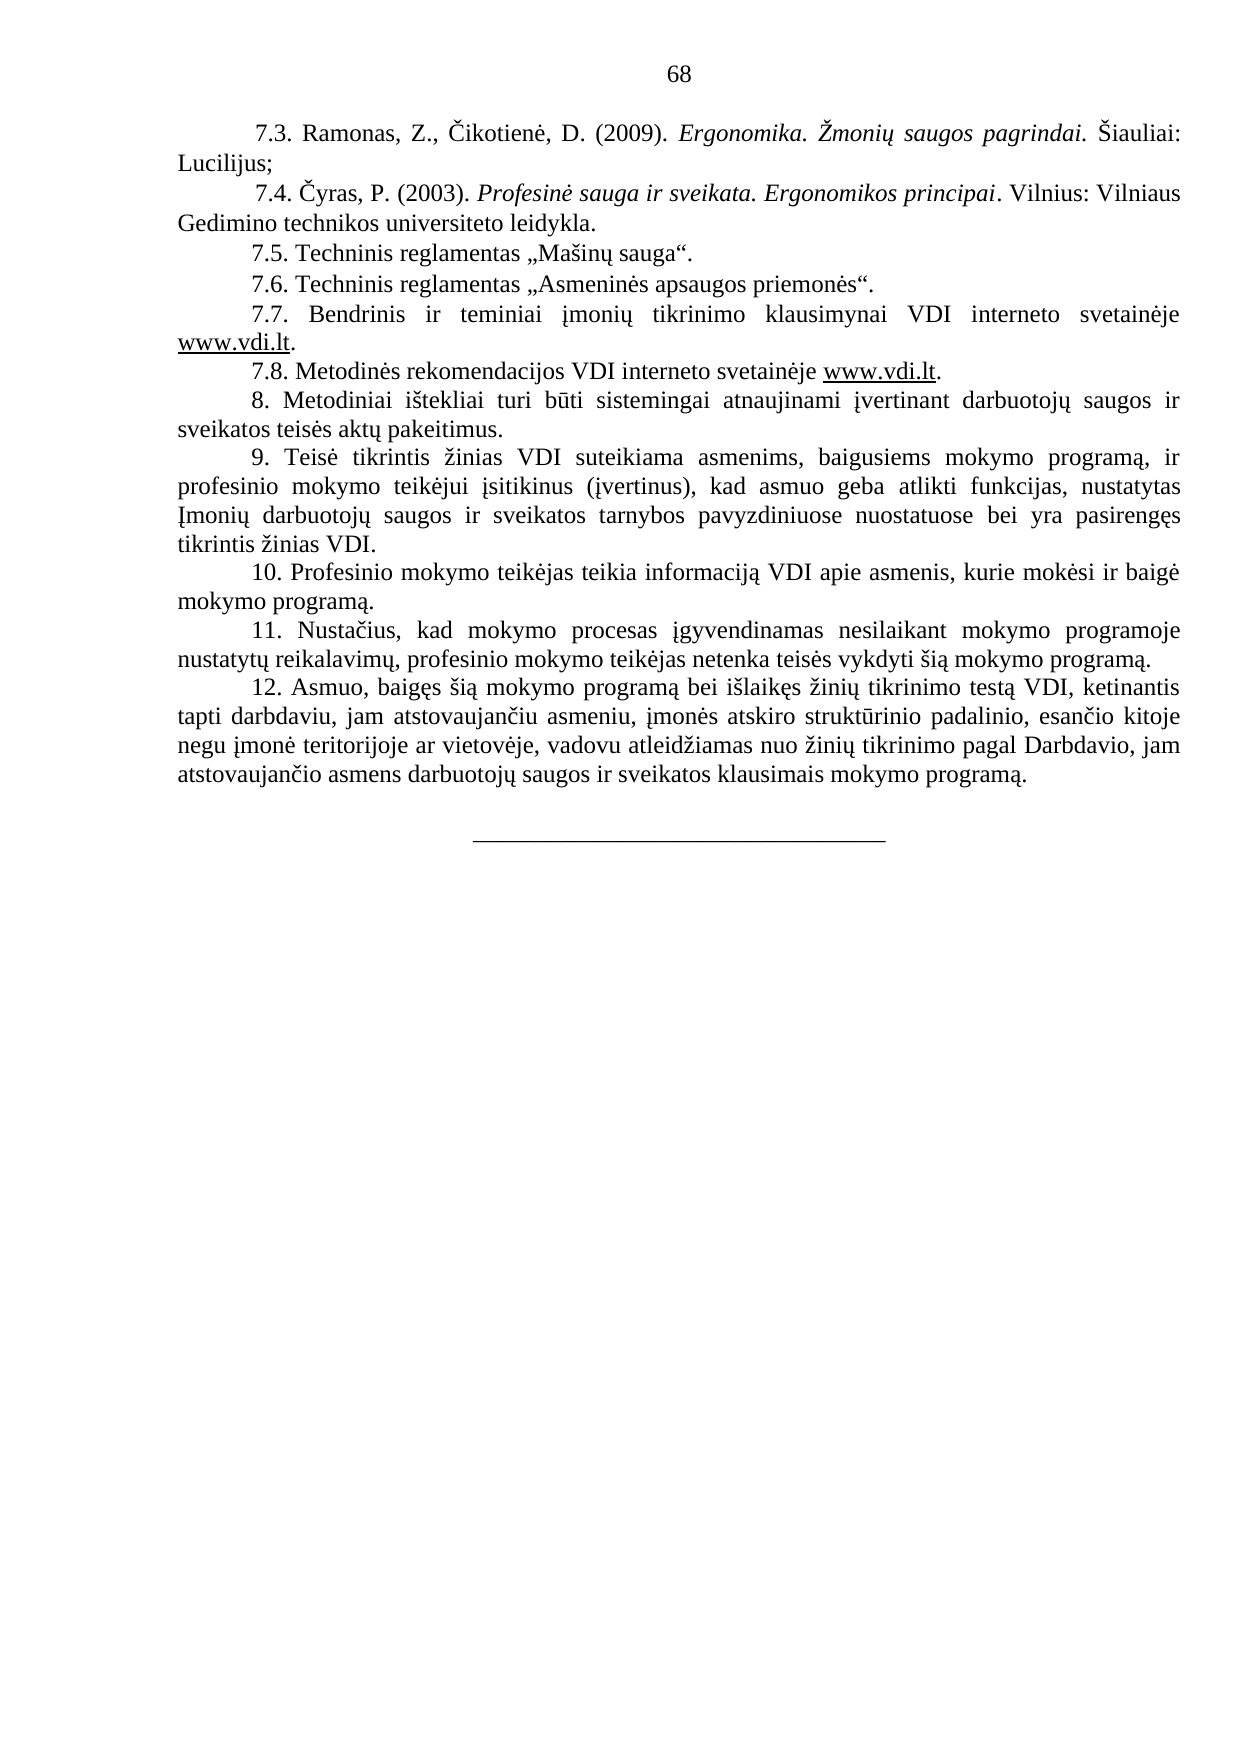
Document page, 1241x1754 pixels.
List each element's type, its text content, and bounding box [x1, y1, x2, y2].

text 7.6. Techninis reglamentas „Asmeninės apsaugos priemonės“. [177, 269, 1181, 297]
text 9. Teisė tikrintis žinias VDI suteikiama asmenims, baigusiems mokymo programą, ir profesinio mokymo teikėjui įsitikinus (įvertinus), kad asmuo geba atlikti funkcijas, nustatytas Įmonių darbuotojų saugos ir sveikatos tarnybos pavyzdiniuose nuostatuose bei yra pasirengęs tikrintis žinias VDI. [177, 442, 1181, 557]
text 11. Nustačius, kad mokymo procesas įgyvendinamas nesilaikant mokymo programoje nustatytų reikalavimų, profesinio mokymo teikėjas netenka teisės vykdyti šią mokymo programą. [177, 615, 1181, 672]
text 7.3. Ramonas, Z., Čikotienė, D. (2009). Ergonomika. Žmonių saugos pagrindai. Šiauliai: Lucilijus; [177, 118, 1181, 177]
text _________________________________ [177, 816, 1181, 845]
text 10. Profesinio mokymo teikėjas teikia informaciją VDI apie asmenis, kurie mokėsi ir baigė mokymo programą. [177, 557, 1181, 615]
text 7.5. Techninis reglamentas „Mašinų sauga“. [177, 238, 1181, 267]
text 12. Asmuo, baigęs šią mokymo programą bei išlaikęs žinių tikrinimo testą VDI, ketinantis tapti darbdaviu, jam atstovaujančiu asmeniu, įmonės atskiro struktūrinio padalinio, esančio kitoje negu įmonė teritorijoje ar vietovėje, vadovu atleidžiamas nuo žinių tikrinimo pagal Darbdavio, jam atstovaujančio asmens darbuotojų saugos ir sveikatos klausimais mokymo programą. [177, 672, 1181, 787]
text 8. Metodiniai ištekliai turi būti sistemingai atnaujinami įvertinant darbuotojų saugos ir sveikatos teisės aktų pakeitimus. [177, 385, 1181, 442]
text 7.7. Bendrinis ir teminiai įmonių tikrinimo klausimynai VDI interneto svetainėje www.vdi.lt. [177, 299, 1181, 356]
text 7.8. Metodinės rekomendacijos VDI interneto svetainėje www.vdi.lt. [177, 356, 1181, 385]
text 7.4. Čyras, P. (2003). Profesinė sauga ir sveikata. Ergonomikos principai. Vilnius: Vilniaus Gedimino technikos universiteto leidykla. [177, 178, 1181, 237]
